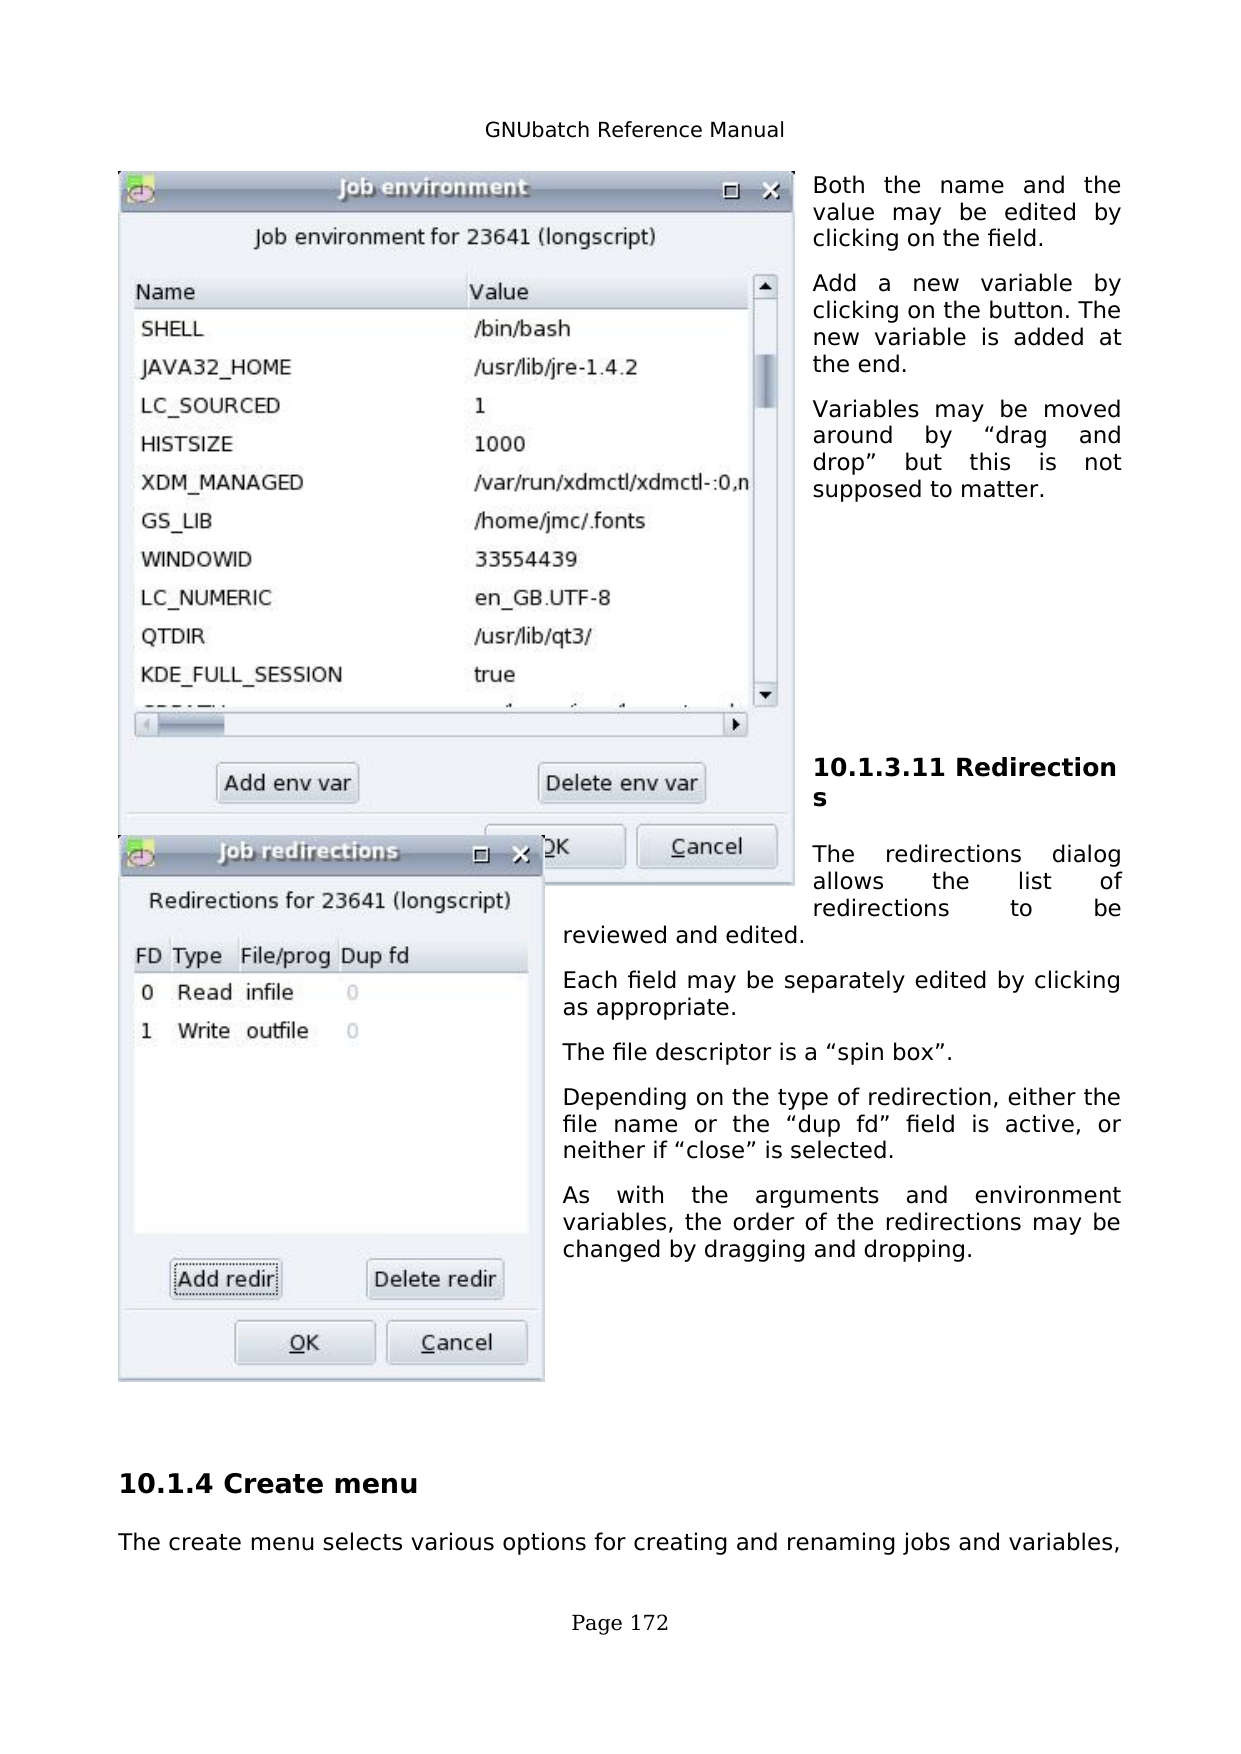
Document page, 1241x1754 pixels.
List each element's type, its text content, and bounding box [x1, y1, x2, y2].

text Depending on the type of redirection, either the file name or the “dup fd” field is active, or neither if “close” is selected. [545, 1084, 1122, 1164]
text The redirections dialog allows the list of redirections to be reviewed and edited. [545, 842, 1122, 949]
text The file descriptor is a “spin box”. [545, 1039, 1122, 1066]
text Add a new variable by clicking on the button. The new variable is added at the end. [795, 271, 1122, 378]
text As with the arguments and environment variables, the order of the redirections may be changed by dragging and dropping. [545, 1183, 1122, 1263]
picture [118, 171, 795, 1382]
subtitle Redirections [795, 753, 1122, 812]
subtitle Create menu [118, 1468, 1122, 1499]
text Variables may be moved around by “drag and drop” but this is not supposed to matter. [795, 396, 1122, 503]
text Both the name and the value may be edited by clicking on the field. [795, 172, 1122, 252]
text The create menu selects various options for creating and renaming jobs and variables, [118, 1529, 1122, 1556]
text Each field may be separately edited by clicking as appropriate. [545, 967, 1122, 1021]
